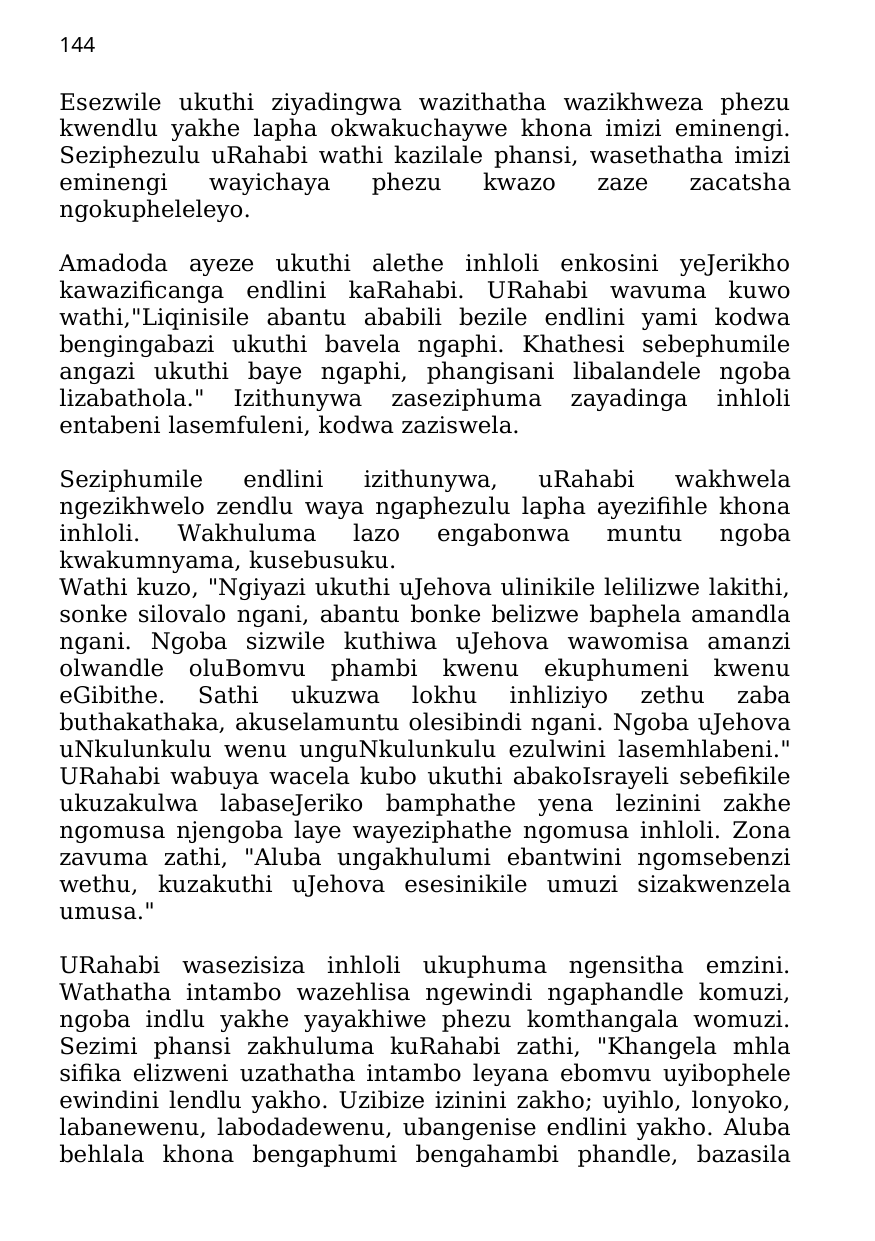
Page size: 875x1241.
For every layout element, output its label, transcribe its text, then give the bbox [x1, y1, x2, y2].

text Amadoda ayeze ukuthi alethe inhloli enkosini yeJerikho kawazificanga endlini kaRahabi. URahabi wavuma kuwo wathi,"Liqinisile abantu ababili bezile endlini yami kodwa bengingabazi ukuthi bavela ngaphi. Khathesi sebephumile angazi ukuthi baye ngaphi, phangisani libalandele ngoba lizabathola." Izithunywa zaseziphuma zayadinga inhloli entabeni lasemfuleni, kodwa zaziswela. [59, 250, 791, 439]
text Esezwile ukuthi ziyadingwa wazithatha wazikhweza phezu kwendlu yakhe lapha okwakuchaywe khona imizi eminengi. Seziphezulu uRahabi wathi kazilale phansi, wasethatha imizi eminengi wayichaya phezu kwazo zaze zacatsha ngokupheleleyo. [59, 88, 791, 223]
text Seziphumile endlini izithunywa, uRahabi wakhwela ngezikhwelo zendlu waya ngaphezulu lapha ayezifihle khona inhloli. Wakhuluma lazo engabonwa muntu ngoba kwakumnyama, kusebusuku. [59, 466, 791, 574]
text Wathi kuzo, "Ngiyazi ukuthi uJehova ulinikile lelilizwe lakithi, sonke silovalo ngani, abantu bonke belizwe baphela amandla ngani. Ngoba sizwile kuthiwa uJehova wawomisa amanzi olwandle oluBomvu phambi kwenu ekuphumeni kwenu eGibithe. Sathi ukuzwa lokhu inhliziyo zethu zaba buthakathaka, akuselamuntu olesibindi ngani. Ngoba uJehova uNkulunkulu wenu unguNkulunkulu ezulwini lasemhlabeni." URahabi wabuya wacela kubo ukuthi abakoIsrayeli sebefikile ukuzakulwa labaseJeriko bamphathe yena lezinini zakhe ngomusa njengoba laye wayeziphathe ngomusa inhloli. Zona zavuma zathi, "Aluba ungakhulumi ebantwini ngomsebenzi wethu, kuzakuthi uJehova esesinikile umuzi sizakwenzela umusa." [59, 574, 791, 925]
text URahabi wasezisiza inhloli ukuphuma ngensitha emzini. Wathatha intambo wazehlisa ngewindi ngaphandle komuzi, ngoba indlu yakhe yayakhiwe phezu komthangala womuzi. Sezimi phansi zakhuluma kuRahabi zathi, "Khangela mhla sifika elizweni uzathatha intambo leyana ebomvu uyibophele ewindini lendlu yakho. Uzibize izinini zakho; uyihlo, lonyoko, labanewenu, labodadewenu, ubangenise endlini yakho. Aluba behlala khona bengaphumi bengahambi phandle, bazasila [59, 952, 791, 1168]
